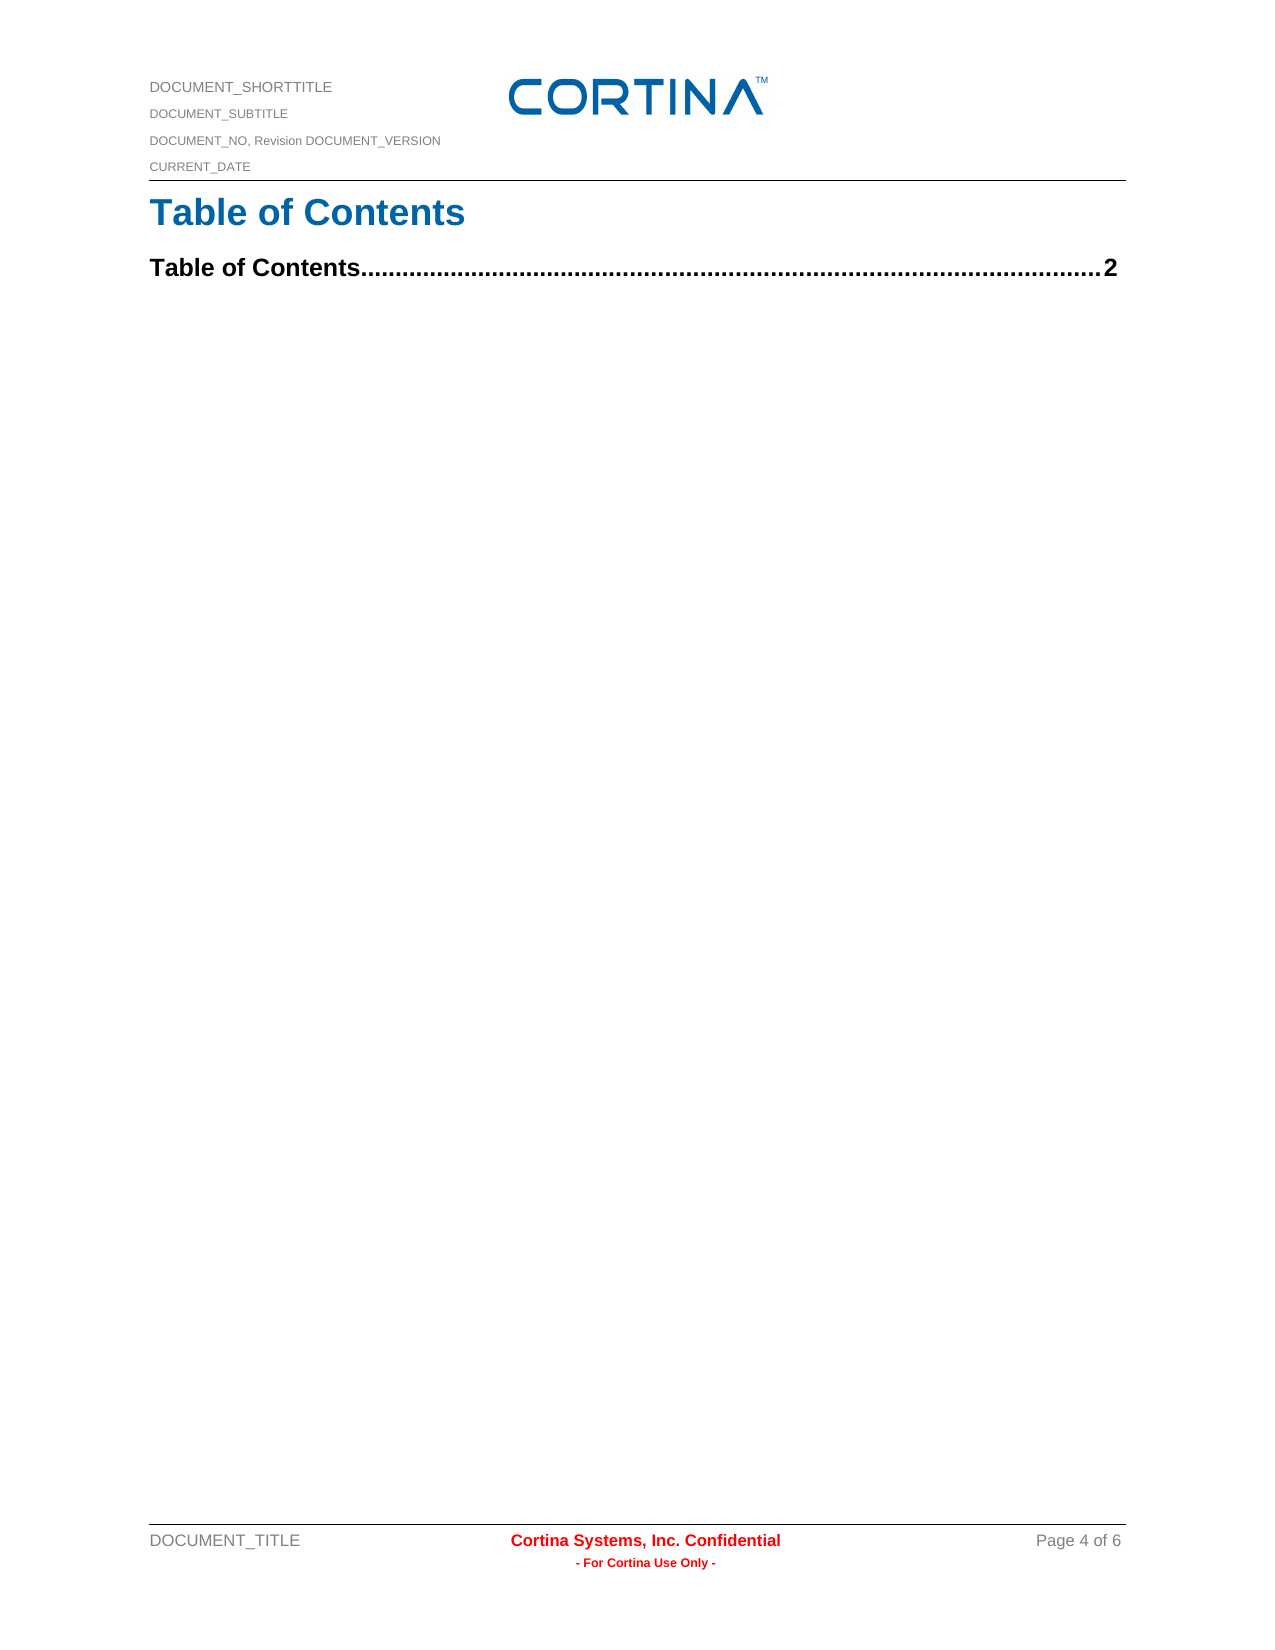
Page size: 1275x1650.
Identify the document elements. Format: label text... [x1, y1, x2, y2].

text Table of Contents 2 [149, 253, 1126, 281]
picture [507, 72, 771, 118]
text Table of Contents [149, 191, 1126, 234]
